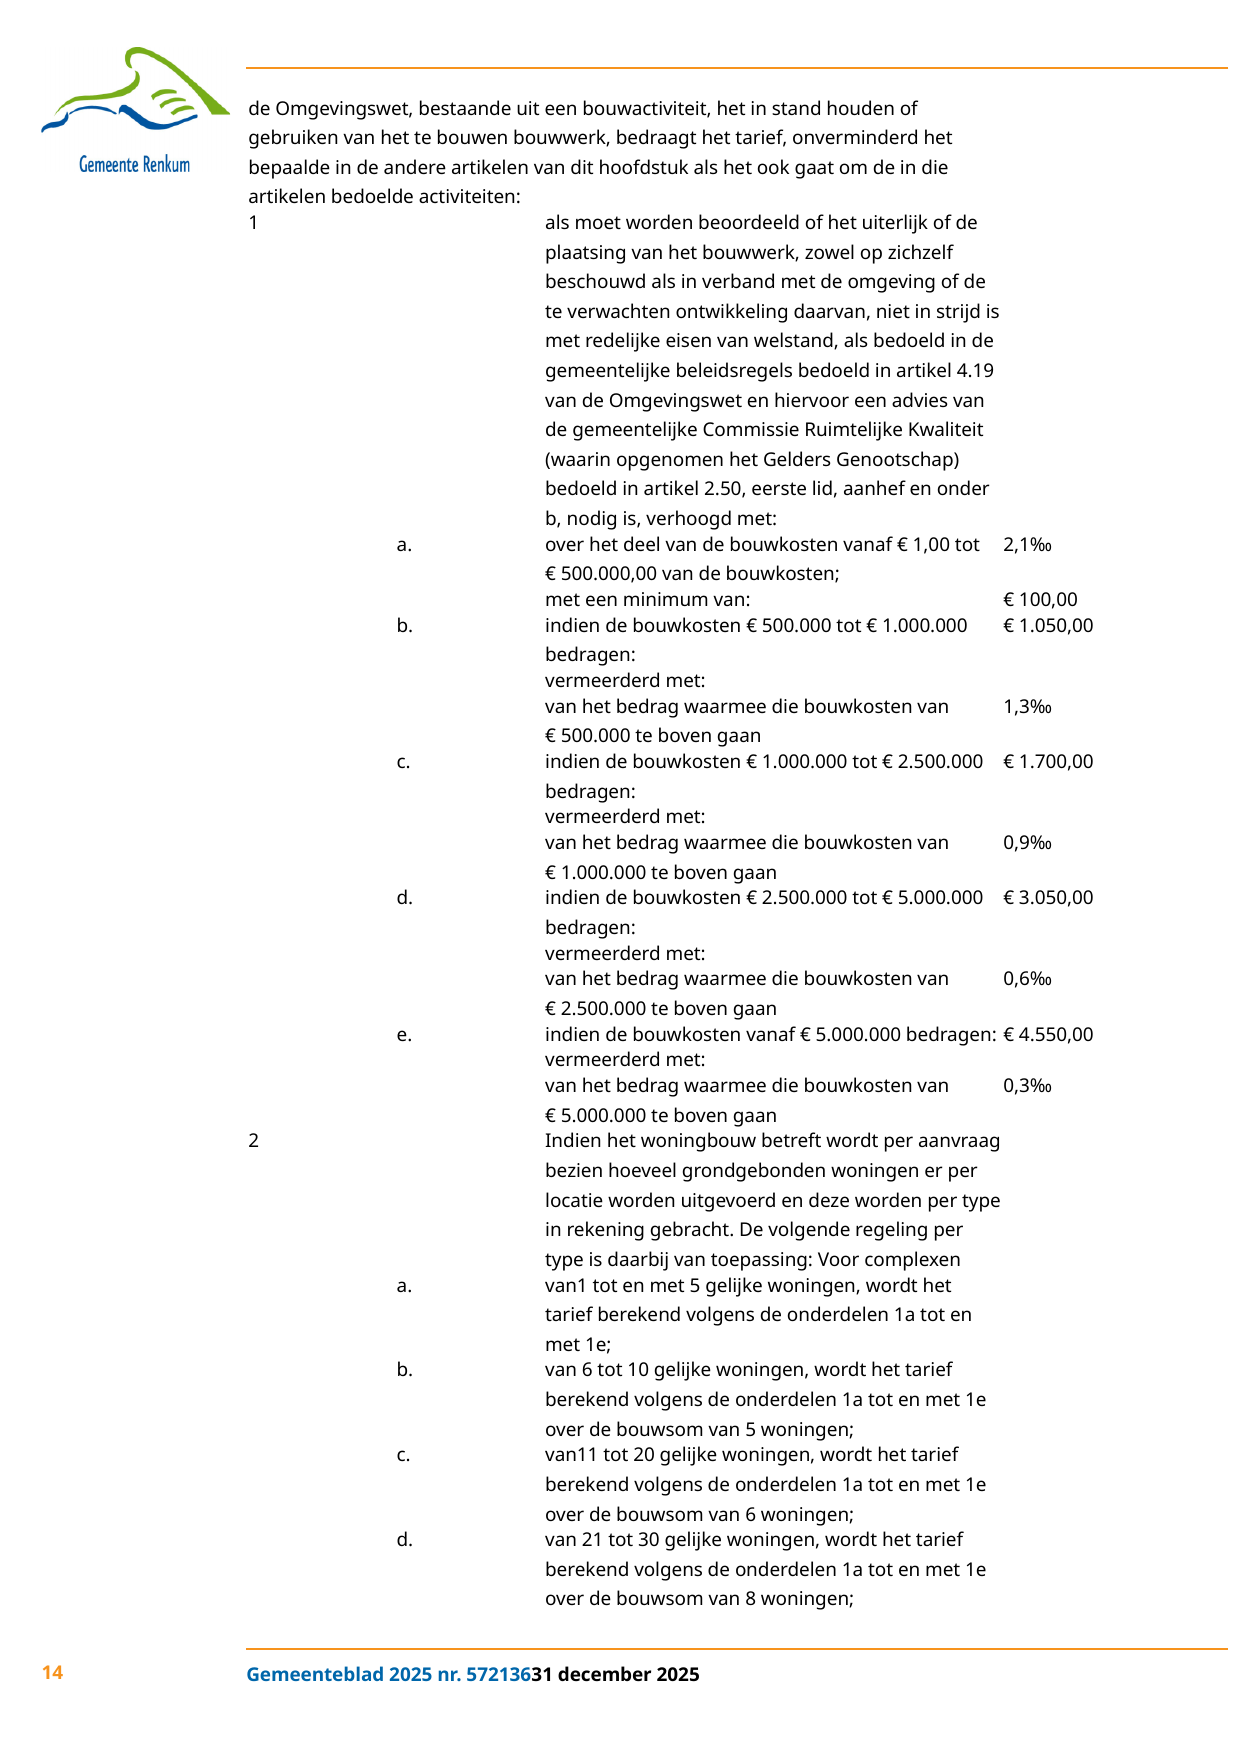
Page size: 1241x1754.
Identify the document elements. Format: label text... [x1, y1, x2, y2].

table_cell [248, 531, 396, 586]
table_cell vermeerderd met: [545, 1047, 1003, 1072]
picture [41, 47, 231, 172]
table_cell [1003, 667, 1152, 693]
table_cell d. [396, 1526, 545, 1611]
table_cell [396, 693, 545, 748]
table_cell [248, 748, 396, 803]
table_cell c. [396, 748, 545, 803]
table_cell over het deel van de bouwkosten vanaf € 1,00 tot € 500.000,00 van de bouwkosten; [545, 531, 1003, 586]
table_cell [1003, 804, 1152, 829]
table_cell van het bedrag waarmee die bouwkosten van € 5.000.000 te boven gaan [545, 1073, 1003, 1128]
table_cell 2 [248, 1128, 396, 1272]
table_cell 0,9‰ [1003, 829, 1152, 884]
table_cell [1003, 1047, 1152, 1072]
table_cell € 3.050,00 [1003, 885, 1152, 940]
table_cell € 4.550,00 [1003, 1021, 1152, 1047]
table_cell a. [396, 531, 545, 586]
table_cell [396, 829, 545, 884]
table_cell a. [396, 1272, 545, 1357]
table_cell € 1.700,00 [1003, 748, 1152, 803]
table_cell [248, 1526, 396, 1611]
table_cell van 6 tot 10 gelijke woningen, wordt het tarief berekend volgens de onderdelen 1a tot en met 1e over de bouwsom van 5 woningen; [545, 1357, 1003, 1442]
table_cell 0,6‰ [1003, 966, 1152, 1021]
table_cell [248, 966, 396, 1021]
table_cell van het bedrag waarmee die bouwkosten van € 500.000 te boven gaan [545, 693, 1003, 748]
table_cell [1003, 95, 1152, 209]
table_cell [396, 586, 545, 612]
table_cell 1,3‰ [1003, 693, 1152, 748]
table_cell [248, 1272, 396, 1357]
table_cell 1 [248, 209, 396, 531]
table_cell [248, 586, 396, 612]
table_cell [1003, 940, 1152, 966]
table_cell vermeerderd met: [545, 804, 1003, 829]
table_cell van1 tot en met 5 gelijke woningen, wordt het tarief berekend volgens de onderdelen 1a tot en met 1e; [545, 1272, 1003, 1357]
table_cell [396, 667, 545, 693]
table_cell [248, 1357, 396, 1442]
table_cell [396, 804, 545, 829]
table_cell met een minimum van: [545, 586, 1003, 612]
table_cell vermeerderd met: [545, 667, 1003, 693]
table_cell [248, 1047, 396, 1072]
table_cell [1003, 1357, 1152, 1442]
table_cell [396, 940, 545, 966]
table_cell [248, 1021, 396, 1047]
table_cell 2,1‰ [1003, 531, 1152, 586]
table_cell Indien het woningbouw betreft wordt per aanvraag bezien hoeveel grondgebonden woningen er per locatie worden uitgevoerd en deze worden per type in rekening gebracht. De volgende regeling per type is daarbij van toepassing: Voor complexen [545, 1128, 1003, 1272]
table_cell [248, 940, 396, 966]
table_cell indien de bouwkosten vanaf € 5.000.000 bedragen: [545, 1021, 1003, 1047]
table_cell van 21 tot 30 gelijke woningen, wordt het tarief berekend volgens de onderdelen 1a tot en met 1e over de bouwsom van 8 woningen; [545, 1526, 1003, 1611]
table_cell [248, 885, 396, 940]
table_cell [248, 829, 396, 884]
table_cell d. [396, 885, 545, 940]
table_cell [1003, 209, 1152, 531]
table_cell indien de bouwkosten € 500.000 tot € 1.000.000 bedragen: [545, 612, 1003, 667]
table_cell c. [396, 1442, 545, 1526]
table_cell [1003, 1442, 1152, 1526]
table_cell vermeerderd met: [545, 940, 1003, 966]
table_cell van het bedrag waarmee die bouwkosten van € 1.000.000 te boven gaan [545, 829, 1003, 884]
table_cell e. [396, 1021, 545, 1047]
table_cell als moet worden beoordeeld of het uiterlijk of de plaatsing van het bouwwerk, zowel op zichzelf beschouwd als in verband met de omgeving of de te verwachten ontwikkeling daarvan, niet in strijd is met redelijke eisen van welstand, als bedoeld in de gemeentelijke beleidsregels bedoeld in artikel 4.19 van de Omgevingswet en hiervoor een advies van de gemeentelijke Commissie Ruimtelijke Kwaliteit (waarin opgenomen het Gelders Genootschap) bedoeld in artikel 2.50, eerste lid, aanhef en onder b, nodig is, verhoogd met: [545, 209, 1003, 531]
table_cell € 1.050,00 [1003, 612, 1152, 667]
table_cell indien de bouwkosten € 2.500.000 tot € 5.000.000 bedragen: [545, 885, 1003, 940]
table_cell van het bedrag waarmee die bouwkosten van € 2.500.000 te boven gaan [545, 966, 1003, 1021]
table_cell [396, 209, 545, 531]
table_cell [248, 804, 396, 829]
table_cell van11 tot 20 gelijke woningen, wordt het tarief berekend volgens de onderdelen 1a tot en met 1e over de bouwsom van 6 woningen; [545, 1442, 1003, 1526]
table_cell [396, 966, 545, 1021]
table_cell b. [396, 612, 545, 667]
table_cell [1003, 1526, 1152, 1611]
table_cell [248, 612, 396, 667]
table_cell indien de bouwkosten € 1.000.000 tot € 2.500.000 bedragen: [545, 748, 1003, 803]
table_cell [248, 1073, 396, 1128]
table_cell [248, 1442, 396, 1526]
table_cell 0,3‰ [1003, 1073, 1152, 1128]
table_cell [1003, 1128, 1152, 1272]
table_cell [396, 1073, 545, 1128]
table_cell [248, 693, 396, 748]
table_cell b. [396, 1357, 545, 1442]
table_cell de Omgevingswet, bestaande uit een bouwactiviteit, het in stand houden of gebruiken van het te bouwen bouwwerk, bedraagt het tarief, onverminderd het bepaalde in de andere artikelen van dit hoofdstuk als het ook gaat om de in die artikelen bedoelde activiteiten: [248, 95, 1003, 209]
table_cell [1003, 1272, 1152, 1357]
table_cell [396, 1128, 545, 1272]
table_cell € 100,00 [1003, 586, 1152, 612]
table_cell [248, 667, 396, 693]
table_cell [396, 1047, 545, 1072]
